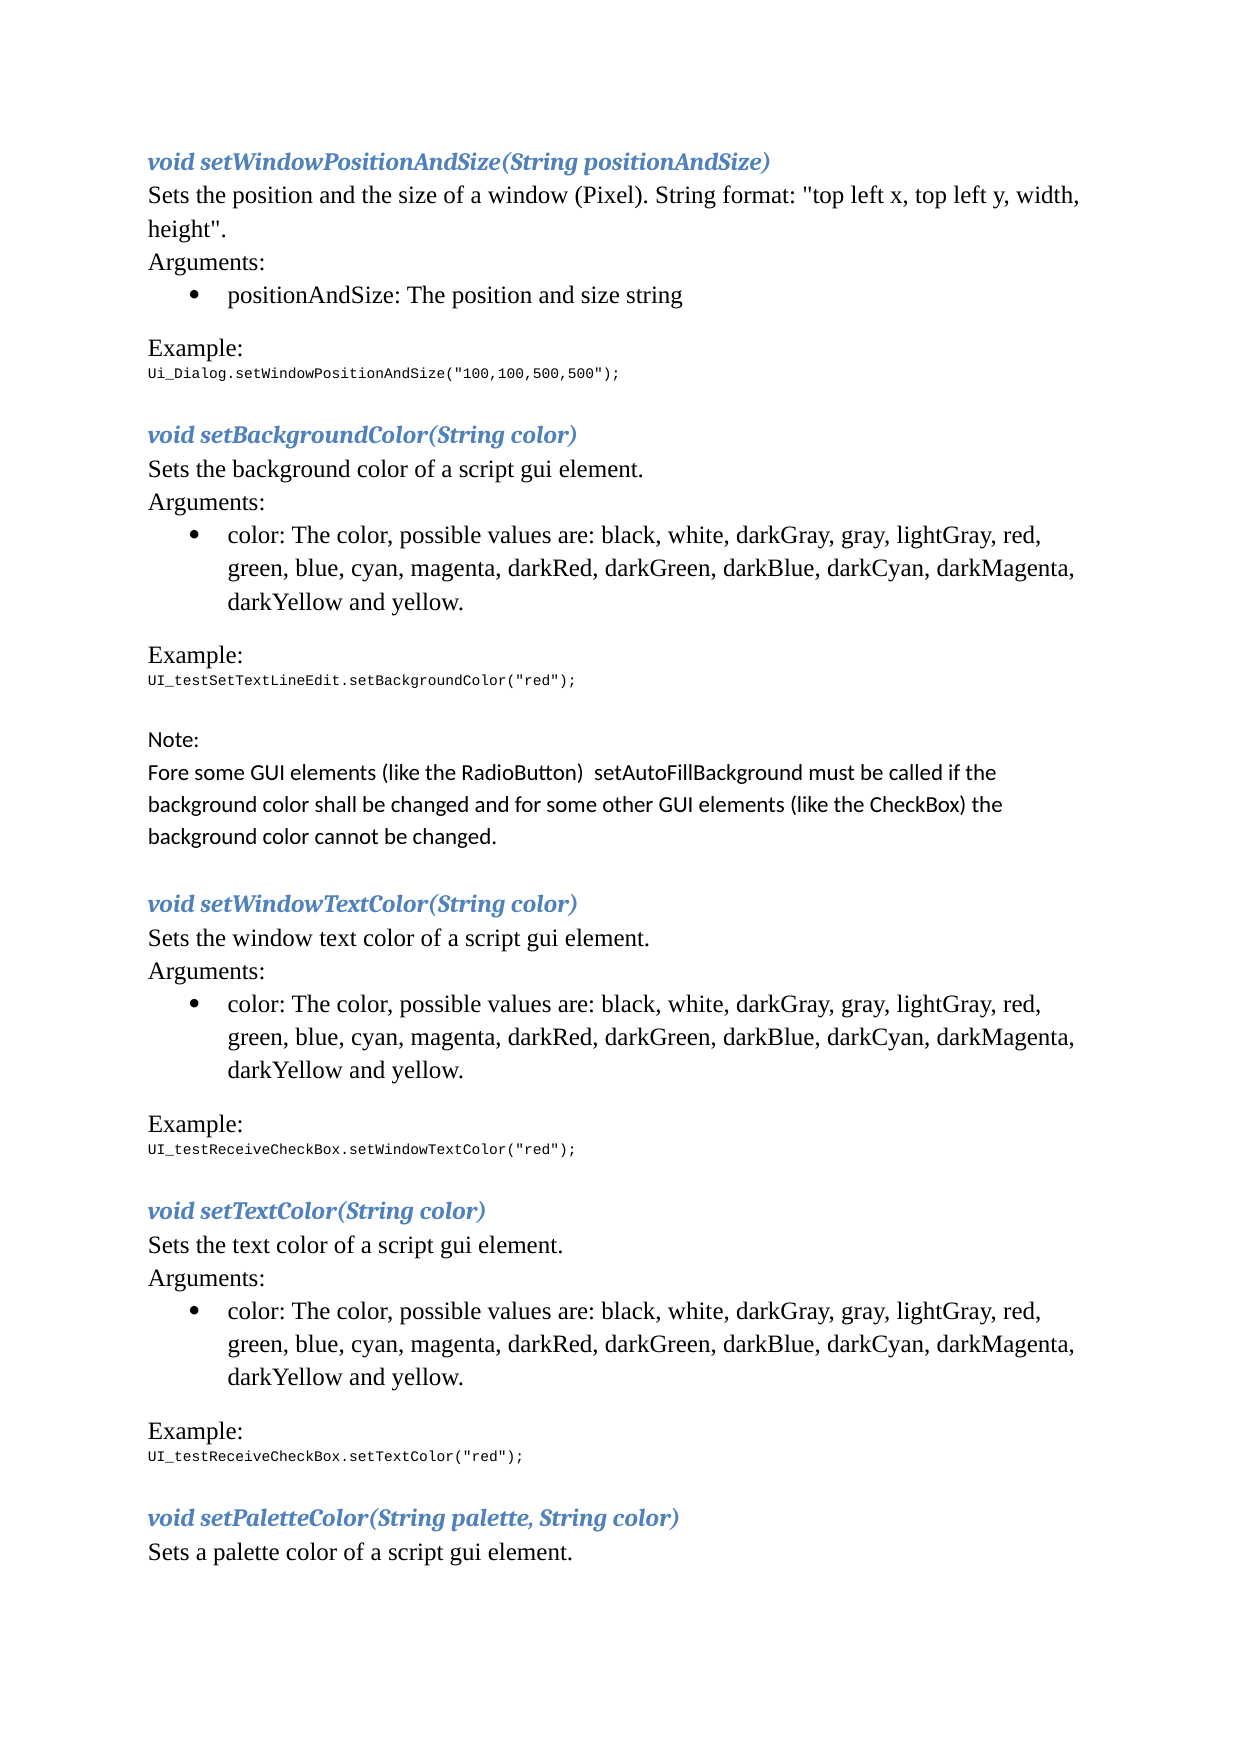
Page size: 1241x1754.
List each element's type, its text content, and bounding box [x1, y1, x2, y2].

subtitle void setWindowTextColor(String color) [148, 890, 1093, 919]
text Sets the background color of a script gui element. [148, 454, 1093, 483]
text Example: [148, 1416, 1093, 1445]
text Example: [148, 1109, 1093, 1138]
text Sets the text color of a script gui element. [148, 1230, 1093, 1259]
list color: The color, possible values are: black, white, darkGray, gray, lightGray, red, green, blue, cyan, magenta, darkRed, darkGreen, darkBlue, darkCyan, darkMagenta, darkYellow and yellow. [190, 521, 1093, 615]
text Example: [148, 640, 1093, 669]
text Ui_Dialog.setWindowPositionAndSize("100,100,500,500"); [148, 367, 1093, 383]
text Arguments: [148, 247, 1093, 275]
subtitle void setPaletteColor(String palette, String color) [148, 1504, 1093, 1533]
text UI_testReceiveCheckBox.setTextColor("red"); [148, 1449, 1093, 1466]
text Fore some GUI elements (like the RadioButton) setAutoFillBackground must be called if the background color shall be changed and for some other GUI elements (like the CheckBox) the background color cannot be changed. [148, 758, 1093, 850]
text Arguments: [148, 487, 1093, 516]
text Arguments: [148, 956, 1093, 985]
subtitle void setTextColor(String color) [148, 1197, 1093, 1226]
text UI_testSetTextLineEdit.setBackgroundColor("red"); [148, 673, 1093, 690]
text Sets the position and the size of a window (Pixel). String format: "top left x, top left y, width, height". [148, 181, 1093, 242]
list positionAndSize: The position and size string [190, 280, 1093, 308]
text Sets a palette color of a script gui element. [148, 1537, 1093, 1566]
list color: The color, possible values are: black, white, darkGray, gray, lightGray, red, green, blue, cyan, magenta, darkRed, darkGreen, darkBlue, darkCyan, darkMagenta, darkYellow and yellow. [190, 1296, 1093, 1391]
text UI_testReceiveCheckBox.setWindowTextColor("red"); [148, 1142, 1093, 1159]
text Note: [148, 725, 1093, 753]
text Arguments: [148, 1263, 1093, 1292]
list color: The color, possible values are: black, white, darkGray, gray, lightGray, red, green, blue, cyan, magenta, darkRed, darkGreen, darkBlue, darkCyan, darkMagenta, darkYellow and yellow. [190, 989, 1093, 1084]
text Sets the window text color of a script gui element. [148, 923, 1093, 952]
subtitle void setBackgroundColor(String color) [148, 421, 1093, 450]
text Example: [148, 333, 1093, 362]
subtitle void setWindowPositionAndSize(String positionAndSize) [148, 148, 1093, 176]
